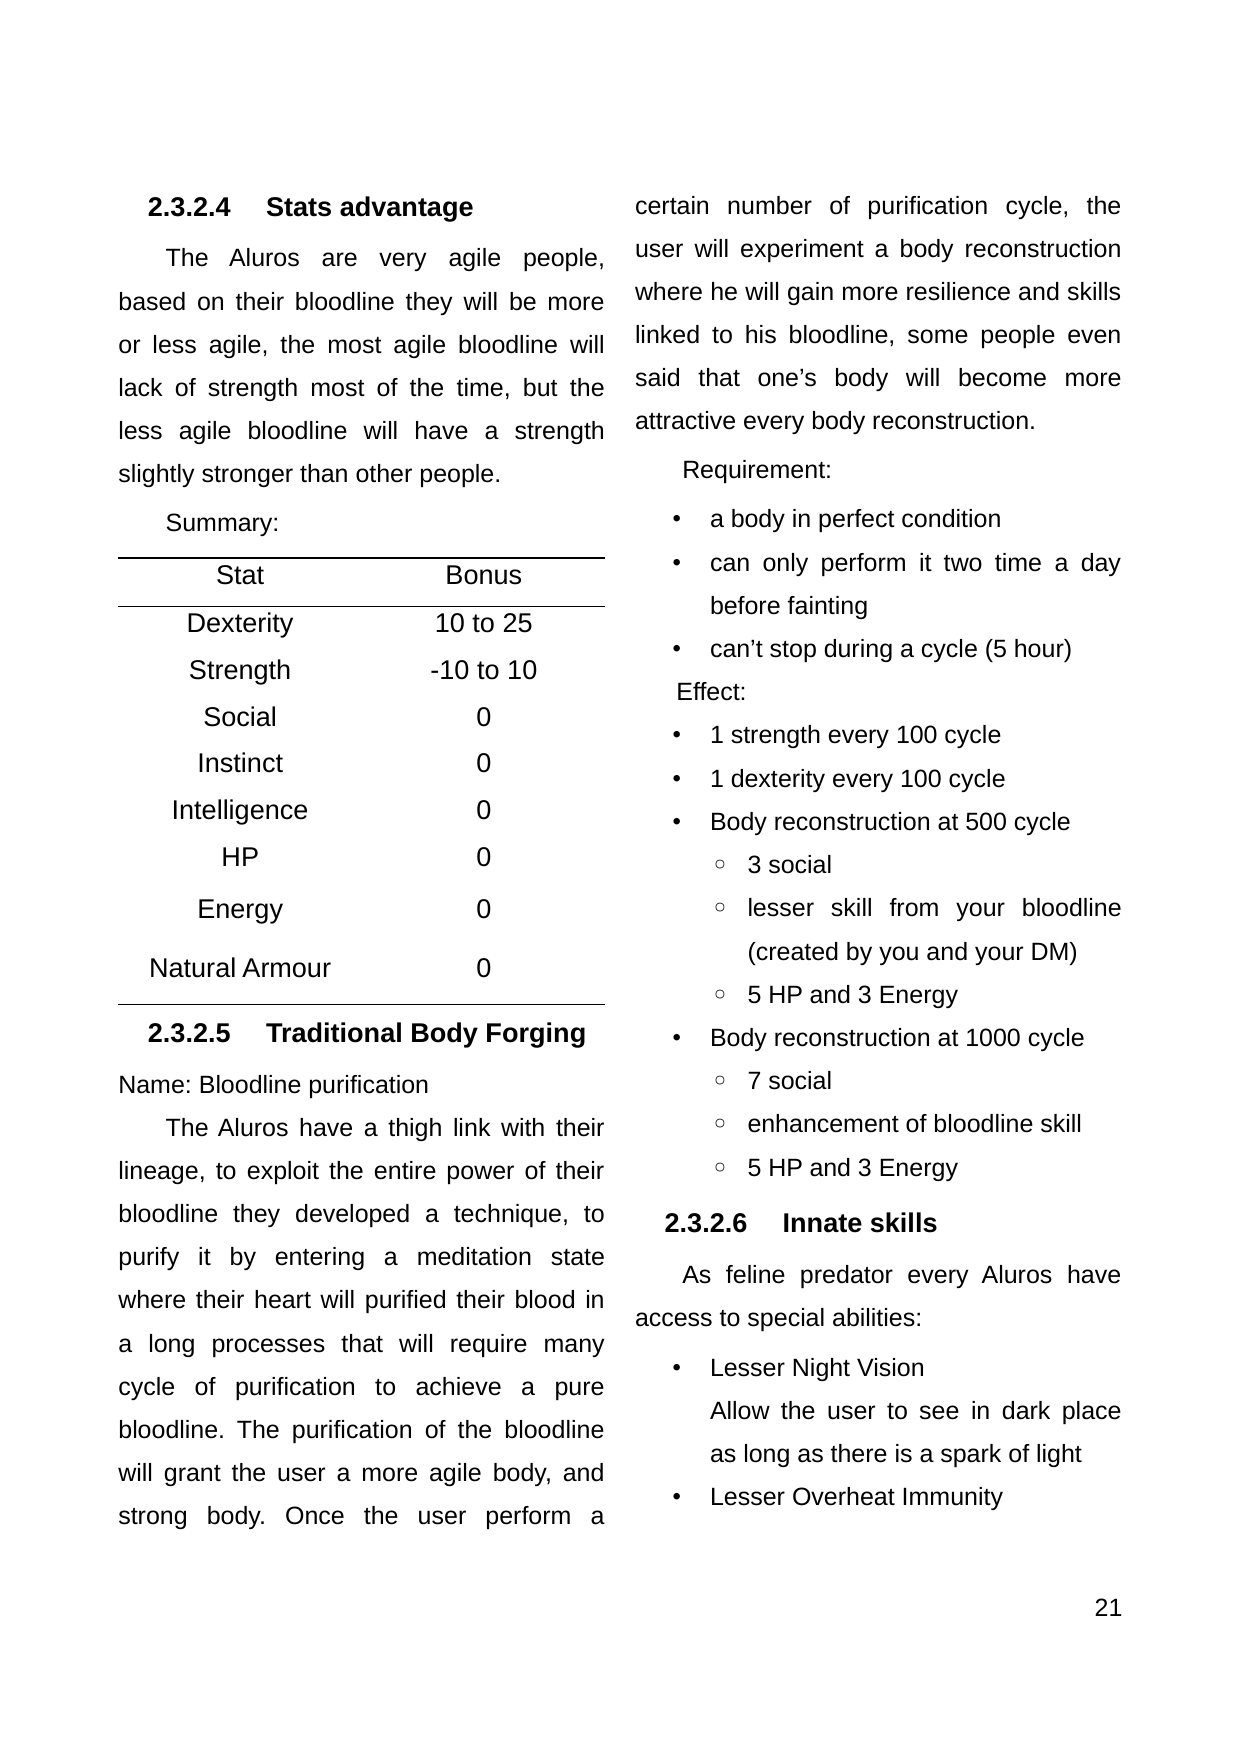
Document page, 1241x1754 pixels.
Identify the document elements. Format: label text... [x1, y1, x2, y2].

table_cell 10 to 25 [362, 607, 605, 654]
text Name: Bloodline purification [118, 1070, 605, 1098]
table_cell 0 [362, 946, 605, 1004]
list Body reconstruction at 1000 cycle [672, 1023, 1122, 1052]
list can’t stop during a cycle (5 hour) [672, 634, 1122, 663]
table_header Bonus [362, 559, 605, 606]
table_cell Energy [118, 888, 362, 946]
subtitle Stats advantage [118, 191, 605, 222]
table_cell Natural Armour [118, 946, 362, 1004]
list Body reconstruction at 500 cycle [672, 807, 1122, 836]
table_cell 0 [362, 888, 605, 946]
table_cell HP [118, 841, 362, 888]
table_cell -10 to 10 [362, 654, 605, 701]
text Summary: [118, 508, 605, 537]
list lesser skill from your bloodline (created by you and your DM) [710, 893, 1122, 965]
subtitle Innate skills [635, 1207, 1122, 1239]
text Requirement: [635, 455, 1122, 484]
table_cell Social [118, 701, 362, 747]
table_cell Dexterity [118, 607, 362, 654]
text The Aluros are very agile people, based on their bloodline they will be more or less agile, the most agile bloodline will lack of strength most of the time, but the less agile bloodline will have a strength slightly stronger than other people. [118, 243, 605, 488]
text As feline predator every Aluros have access to special abilities: [635, 1260, 1122, 1332]
list can only perform it two time a day before fainting [672, 548, 1122, 619]
list 1 dexterity every 100 cycle [672, 763, 1122, 792]
table_cell 0 [362, 841, 605, 888]
table_cell 0 [362, 701, 605, 747]
list enhancement of bloodline skill [710, 1109, 1122, 1138]
text The Aluros have a thigh link with their lineage, to exploit the entire power of their bloodline they developed a technique, to purify it by entering a meditation state where their heart will purified their blood in a long processes that will require many cycle of purification to achieve a pure bloodline. The purification of the bloodline will grant the user a more agile body, and strong body. Once the user perform a [118, 1113, 605, 1530]
table_header Stat [118, 559, 362, 606]
list 1 strength every 100 cycle [672, 720, 1122, 749]
list 3 social [710, 850, 1122, 879]
list 5 HP and 3 Energy [710, 1152, 1122, 1181]
table_cell 0 [362, 748, 605, 794]
list a body in perfect condition [672, 504, 1122, 533]
list Lesser Night Vision [672, 1352, 1122, 1381]
subtitle Traditional Body Forging [118, 1017, 605, 1048]
table_cell Intelligence [118, 794, 362, 841]
list Lesser Overheat Immunity [672, 1482, 1122, 1511]
list 5 HP and 3 Energy [710, 979, 1122, 1008]
table_cell Strength [118, 654, 362, 701]
text certain number of purification cycle, the user will experiment a body reconstruction where he will gain more resilience and skills linked to his bloodline, some people even said that one’s body will become more attractive every body reconstruction. [635, 191, 1122, 435]
text Effect: [635, 677, 1122, 706]
table_cell Instinct [118, 748, 362, 794]
list 7 social [710, 1066, 1122, 1095]
table_cell 0 [362, 794, 605, 841]
list Allow the user to see in dark place as long as there is a spark of light [672, 1396, 1122, 1468]
